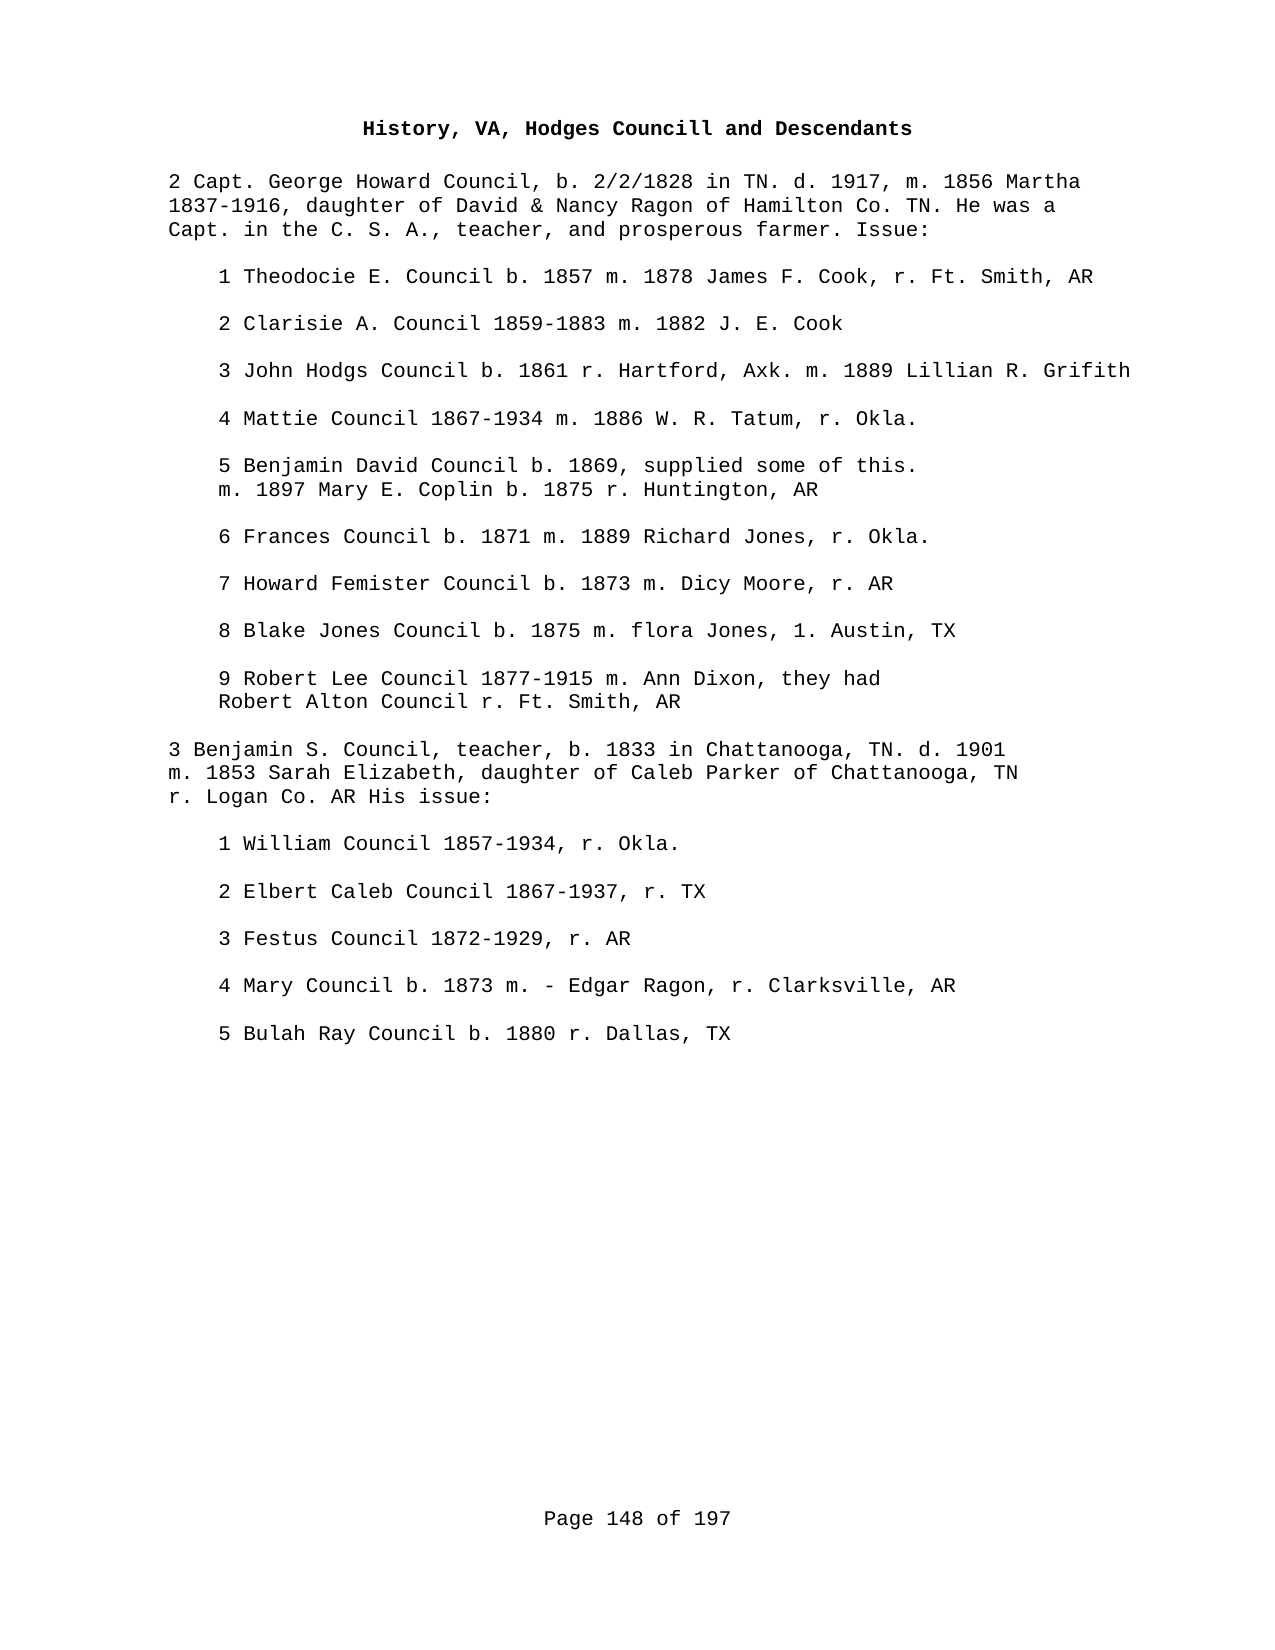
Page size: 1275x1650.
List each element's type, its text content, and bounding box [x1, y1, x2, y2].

text 6 Frances Council b. 1871 m. 1889 Richard Jones, r. Okla. [118, 526, 1157, 549]
text Capt. in the C. S. A., teacher, and prosperous farmer. Issue: [118, 218, 1157, 242]
text 8 Blake Jones Council b. 1875 m. flora Jones, 1. Austin, TX [118, 621, 1157, 644]
text 2 Capt. George Howard Council, b. 2/2/1828 in TN. d. 1917, m. 1856 Martha [118, 171, 1157, 195]
text 2 Clarisie A. Council 1859-1883 m. 1882 J. E. Cook [118, 313, 1157, 337]
text 3 John Hodgs Council b. 1861 r. Hartford, Axk. m. 1889 Lillian R. Grifith [118, 360, 1157, 384]
text 1 William Council 1857-1934, r. Okla. [118, 833, 1157, 857]
text 5 Benjamin David Council b. 1869, supplied some of this. [118, 455, 1157, 479]
text 3 Festus Council 1872-1929, r. AR [118, 928, 1157, 952]
text 4 Mattie Council 1867-1934 m. 1886 W. R. Tatum, r. Okla. [118, 408, 1157, 431]
text Robert Alton Council r. Ft. Smith, AR [118, 691, 1157, 715]
text 3 Benjamin S. Council, teacher, b. 1833 in Chattanooga, TN. d. 1901 [118, 739, 1157, 762]
text 7 Howard Femister Council b. 1873 m. Dicy Moore, r. AR [118, 573, 1157, 597]
text m. 1853 Sarah Elizabeth, daughter of Caleb Parker of Chattanooga, TN [118, 762, 1157, 786]
text 4 Mary Council b. 1873 m. - Edgar Ragon, r. Clarksville, AR [118, 975, 1157, 999]
text r. Logan Co. AR His issue: [118, 786, 1157, 810]
text 1 Theodocie E. Council b. 1857 m. 1878 James F. Cook, r. Ft. Smith, AR [118, 266, 1157, 289]
text 9 Robert Lee Council 1877-1915 m. Ann Dixon, they had [118, 668, 1157, 691]
text 2 Elbert Caleb Council 1867-1937, r. TX [118, 881, 1157, 904]
text m. 1897 Mary E. Coplin b. 1875 r. Huntington, AR [118, 479, 1157, 502]
text 5 Bulah Ray Council b. 1880 r. Dallas, TX [118, 1022, 1157, 1046]
text 1837-1916, daughter of David & Nancy Ragon of Hamilton Co. TN. He was a [118, 195, 1157, 218]
